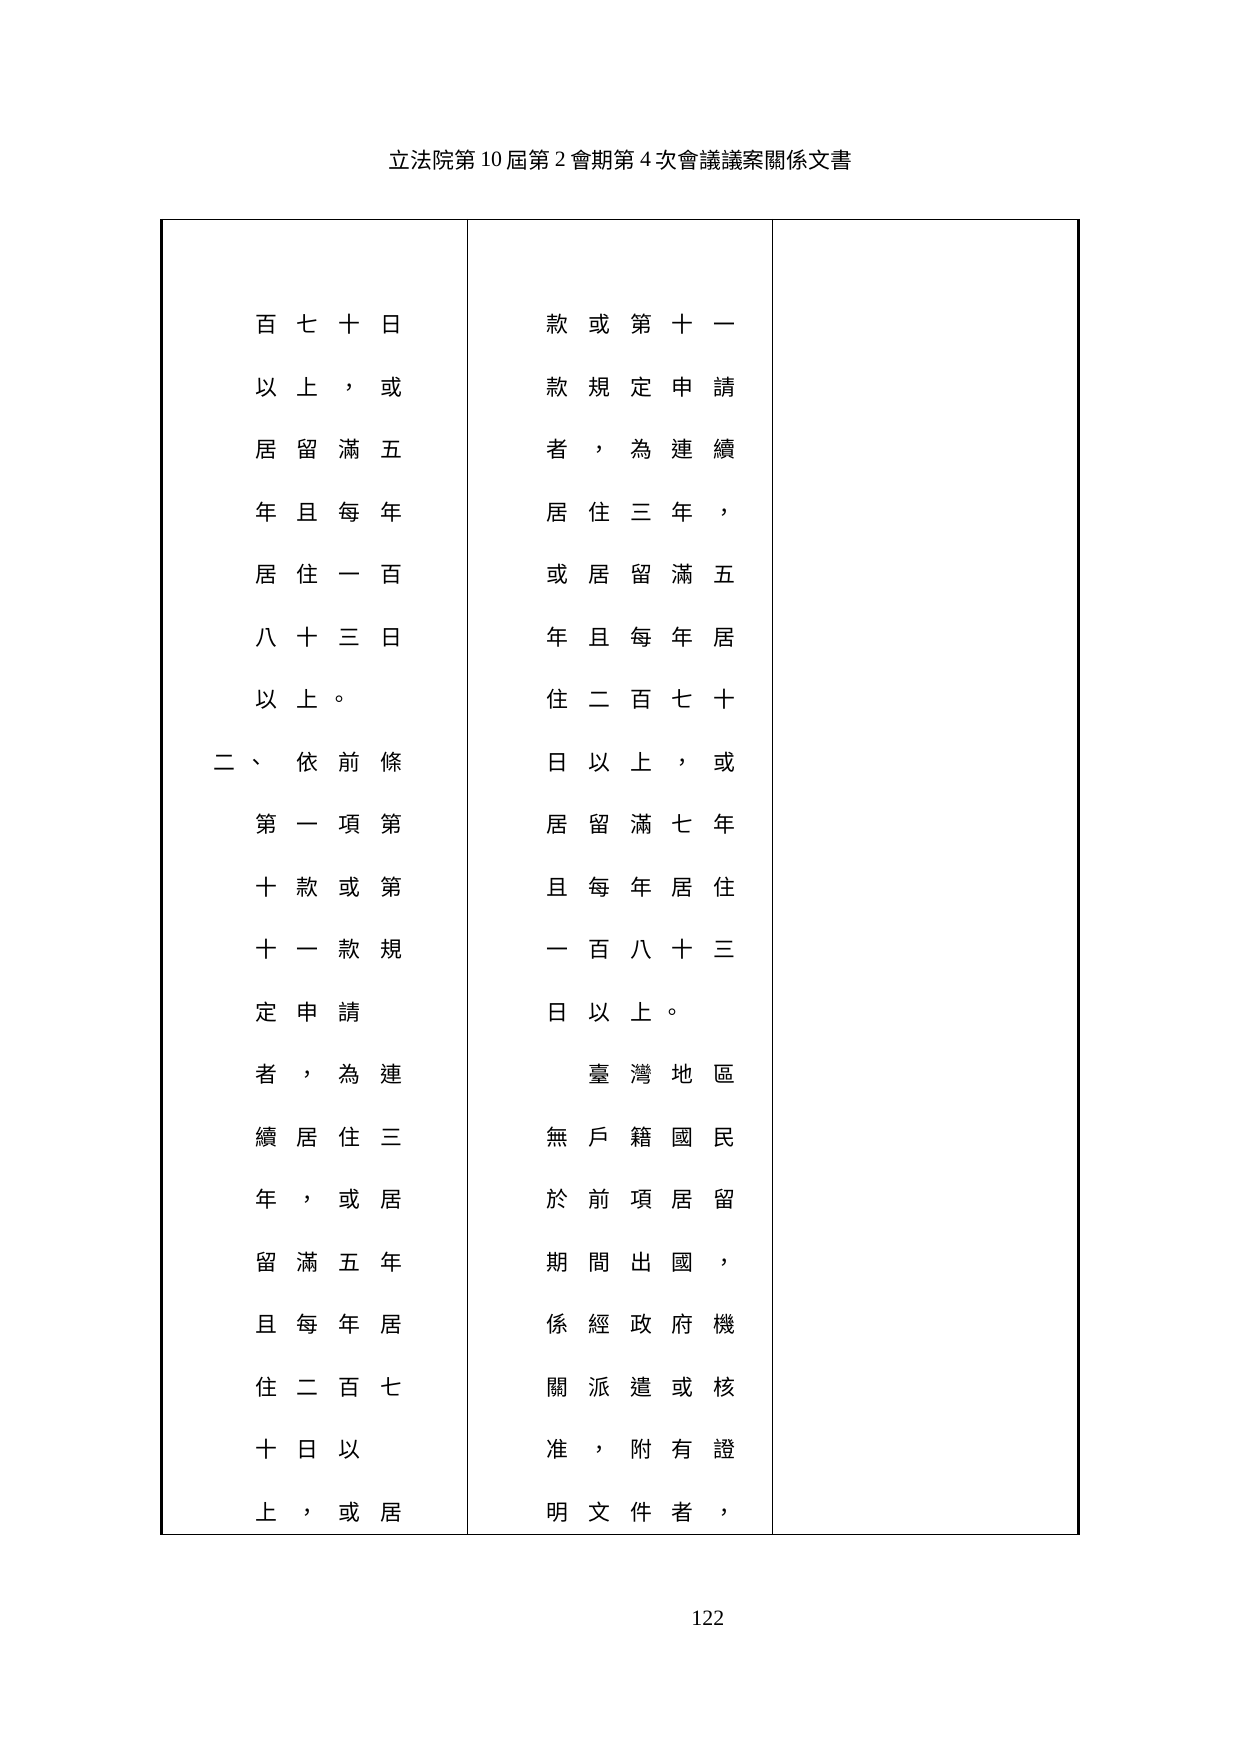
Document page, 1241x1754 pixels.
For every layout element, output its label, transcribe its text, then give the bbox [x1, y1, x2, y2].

table_cell [773, 220, 1077, 1534]
table_cell 百七十日以上，或居留滿五年且每年居住一百八十三日以上。 二、依前條第一項第十款或第十一款規定申請者，為連續居住三年，或居留滿五年且每年居住二百七十日以上，或居 [163, 220, 467, 1534]
table_cell 款或第十一款規定申請者，為連續居住三年，或居留滿五年且每年居住二百七十日以上，或居留滿七年且每年居住一百八十三日以上。 臺灣地區無戶籍國民於前項居留期間出國，係經政府機關派遣或核准，附有證明文件者， [468, 220, 772, 1534]
